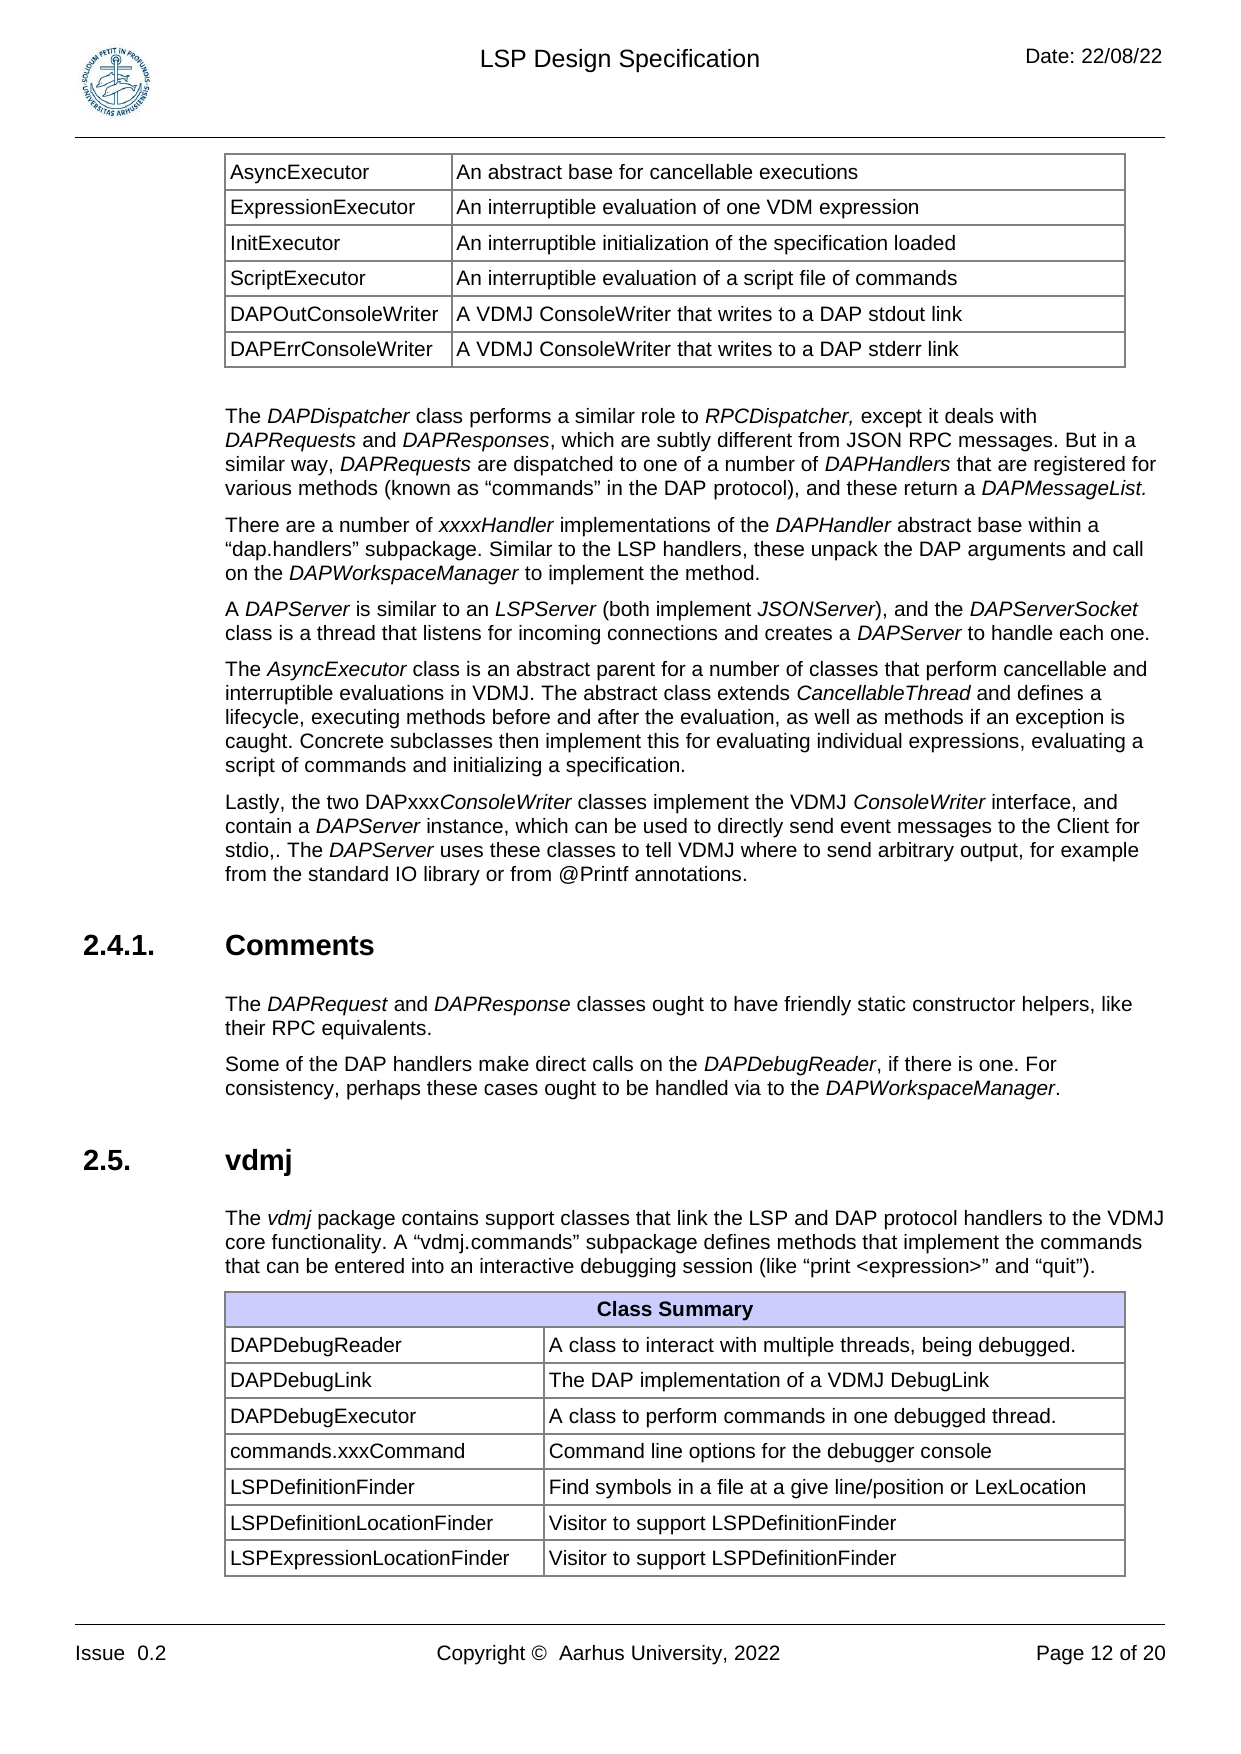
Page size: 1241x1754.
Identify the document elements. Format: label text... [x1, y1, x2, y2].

table_cell DAPErrConsoleWriter [226, 333, 451, 366]
text Some of the DAP handlers make direct calls on the DAPDebugReader, if there is one. For consistency, perhaps these cases ought to be handled via to the DAPWorkspaceManager. [225, 1052, 1165, 1100]
table_cell A VDMJ ConsoleWriter that writes to a DAP stderr link [453, 333, 1124, 366]
table_cell LSPExpressionLocationFinder [226, 1541, 543, 1575]
text There are a number of xxxxHandler implementations of the DAPHandler abstract base within a “dap.handlers” subpackage. Similar to the LSP handlers, these unpack the DAP arguments and call on the DAPWorkspaceManager to implement the method. [225, 513, 1165, 585]
table_cell The DAP implementation of a VDMJ DebugLink [545, 1364, 1124, 1397]
table_cell A class to perform commands in one debugged thread. [545, 1399, 1124, 1433]
table_cell DAPOutConsoleWriter [226, 297, 451, 331]
table_cell Command line options for the debugger console [545, 1435, 1124, 1468]
picture [78, 44, 153, 120]
table_cell DAPDebugReader [226, 1328, 543, 1362]
table_cell A VDMJ ConsoleWriter that writes to a DAP stdout link [453, 297, 1124, 331]
text The DAPDispatcher class performs a similar role to RPCDispatcher, except it deals with DAPRequests and DAPResponses, which are subtly different from JSON RPC messages. But in a similar way, DAPRequests are dispatched to one of a number of DAPHandlers that are registered for various methods (known as “commands” in the DAP protocol), and these return a DAPMessageList. [225, 404, 1165, 500]
table_cell commands.xxxCommand [226, 1435, 543, 1468]
table_cell An abstract base for cancellable executions [453, 155, 1124, 188]
table_cell An interruptible initialization of the specification loaded [453, 226, 1124, 259]
text The DAPRequest and DAPResponse classes ought to have friendly static constructor helpers, like their RPC equivalents. [225, 992, 1165, 1040]
table_cell InitExecutor [226, 226, 451, 259]
table_cell Visitor to support LSPDefinitionFinder [545, 1506, 1124, 1539]
text The vdmj package contains support classes that link the LSP and DAP protocol handlers to the VDMJ core functionality. A “vdmj.commands” subpackage defines methods that implement the commands that can be entered into an interactive debugging session (like “print <expression>” and “quit”). [225, 1206, 1165, 1278]
table_cell A class to interact with multiple threads, being debugged. [545, 1328, 1124, 1362]
table_cell Visitor to support LSPDefinitionFinder [545, 1541, 1124, 1575]
table_cell An interruptible evaluation of one VDM expression [453, 191, 1124, 224]
table_cell ScriptExecutor [226, 262, 451, 295]
table_cell DAPDebugLink [226, 1364, 543, 1397]
subtitle Comments [75, 928, 1165, 962]
table_cell LSPDefinitionLocationFinder [226, 1506, 543, 1539]
table_cell AsyncExecutor [226, 155, 451, 188]
text The AsyncExecutor class is an abstract parent for a number of classes that perform cancellable and interruptible evaluations in VDMJ. The abstract class extends CancellableThread and defines a lifecycle, executing methods before and after the evaluation, as well as methods if an exception is caught. Concrete subclasses then implement this for evaluating individual expressions, evaluating a script of commands and initializing a specification. [225, 658, 1165, 777]
table_cell LSPDefinitionFinder [226, 1470, 543, 1504]
table_cell Find symbols in a file at a give line/position or LexLocation [545, 1470, 1124, 1504]
text Lastly, the two DAPxxxConsoleWriter classes implement the VDMJ ConsoleWriter interface, and contain a DAPServer instance, which can be used to directly send event messages to the Client for stdio,. The DAPServer uses these classes to tell VDMJ where to send arbitrary output, for example from the standard IO library or from @Printf annotations. [225, 790, 1165, 886]
text A DAPServer is similar to an LSPServer (both implement JSONServer), and the DAPServerSocket class is a thread that listens for incoming connections and creates a DAPServer to handle each one. [225, 597, 1165, 645]
table_cell ExpressionExecutor [226, 191, 451, 224]
table_cell DAPDebugExecutor [226, 1399, 543, 1433]
subtitle vdmj [75, 1143, 1165, 1176]
table_cell An interruptible evaluation of a script file of commands [453, 262, 1124, 295]
table_header Class Summary [226, 1293, 1124, 1326]
